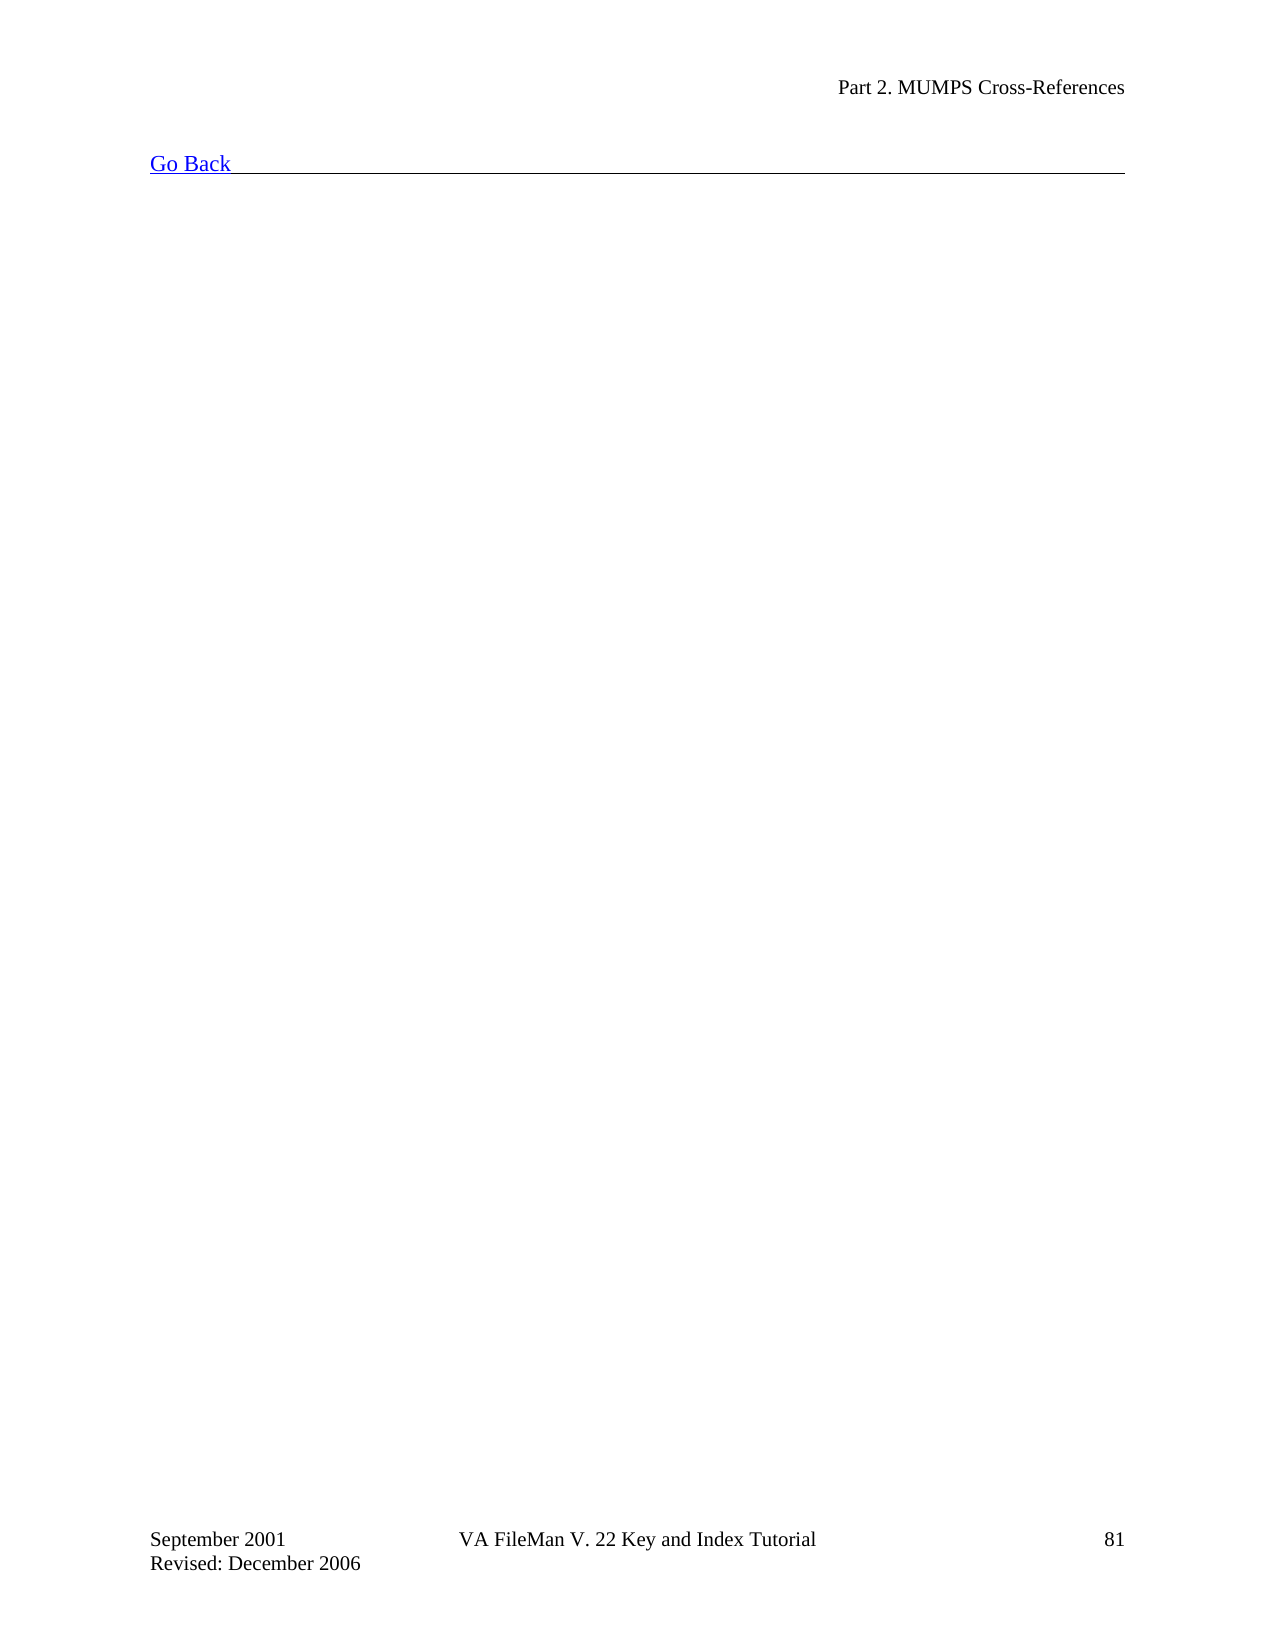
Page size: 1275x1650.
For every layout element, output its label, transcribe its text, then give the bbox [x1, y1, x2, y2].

text Go Back [150, 150, 1125, 173]
